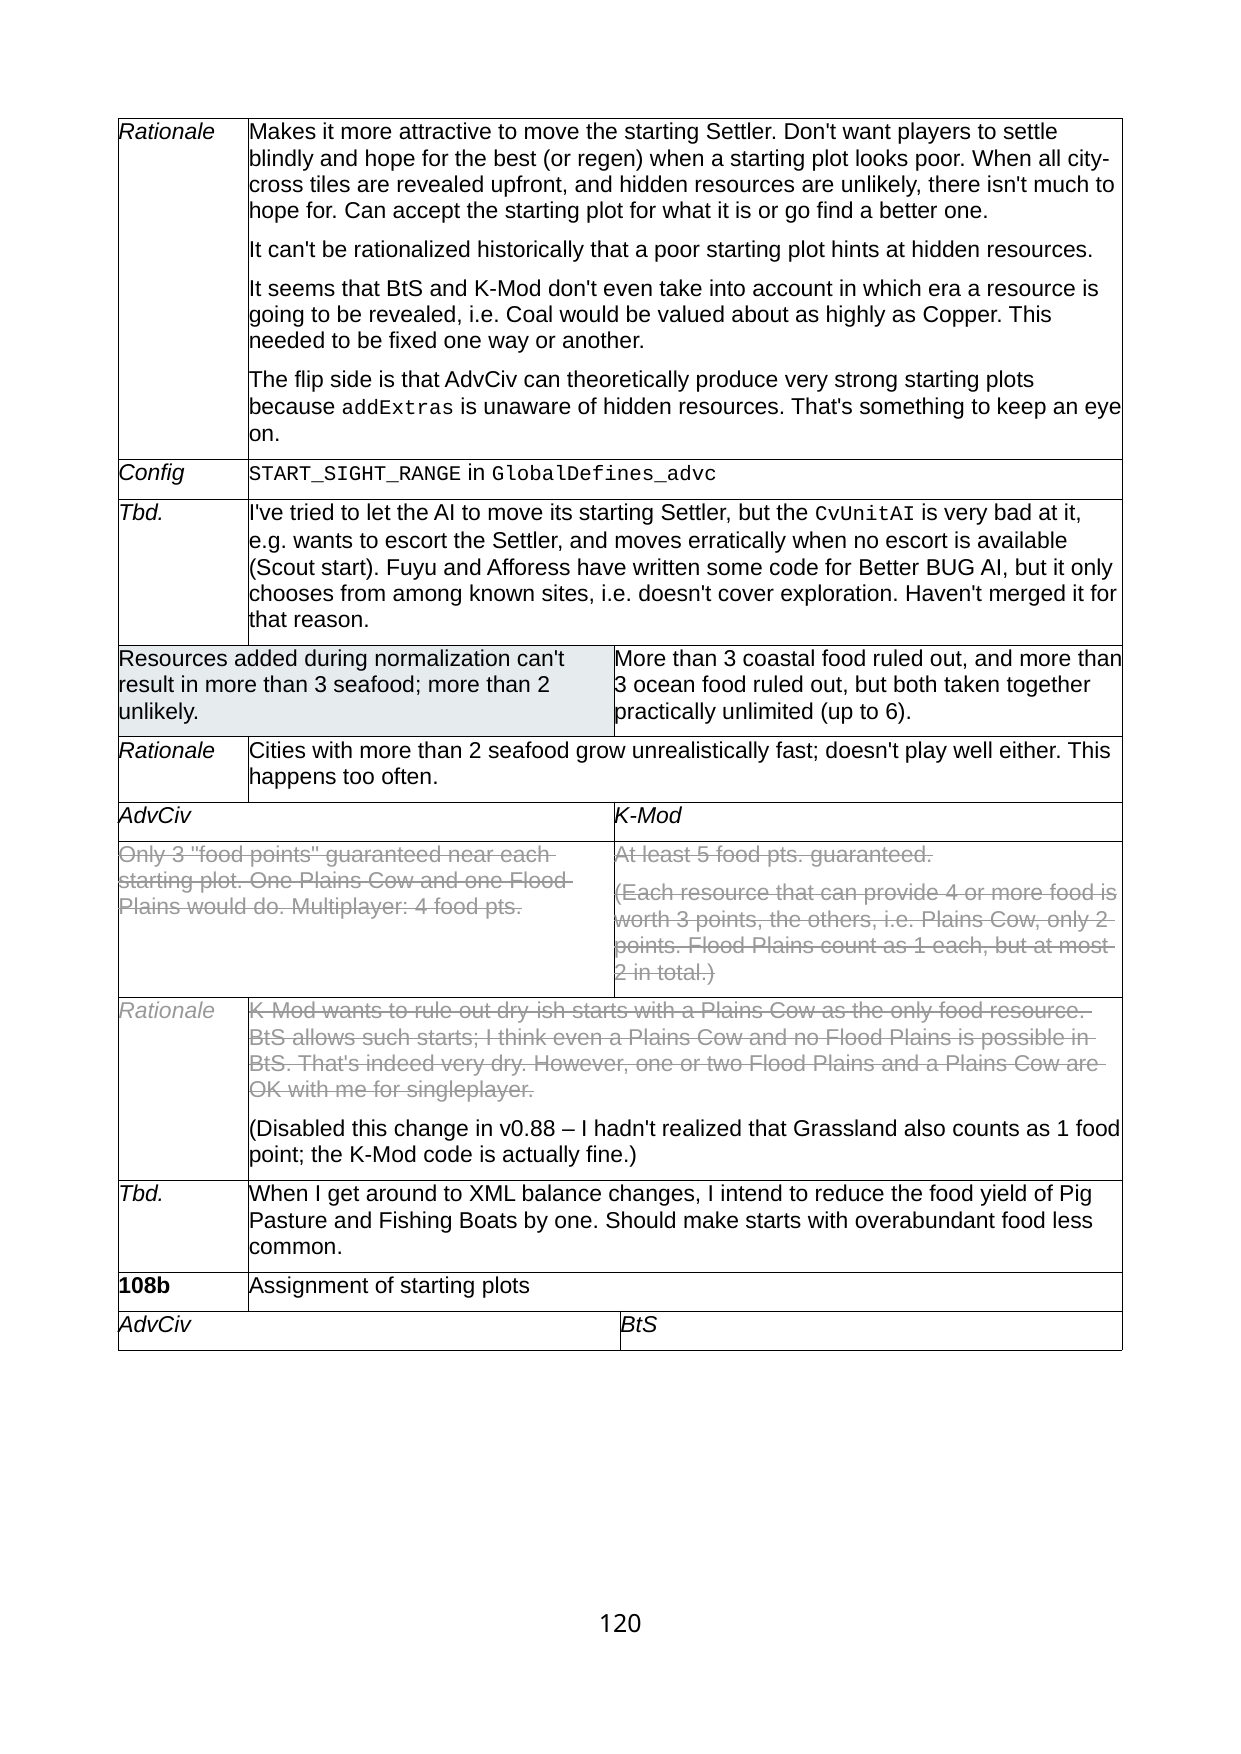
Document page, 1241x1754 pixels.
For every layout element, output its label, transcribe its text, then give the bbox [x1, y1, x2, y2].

table_cell Rationale [119, 998, 248, 1180]
table_cell Rationale [119, 119, 248, 459]
table_cell Cities with more than 2 seafood grow unrealistically fast; doesn't play well either. This happens too often. [249, 737, 1122, 802]
table_cell Resources added during normalization can't result in more than 3 seafood; more than 2 unlikely. [119, 646, 614, 736]
table_cell Tbd. [119, 1181, 248, 1272]
table_cell At least 5 food pts. guaranteed. (Each resource that can provide 4 or more food is worth 3 points, the others, i.e. Plains Cow, only 2 points. Flood Plains count as 1 each, but at most 2 in total.) [615, 842, 1122, 997]
table_cell 108b [119, 1273, 248, 1311]
table_cell Assignment of starting plots [249, 1273, 1122, 1311]
table_cell Makes it more attractive to move the starting Settler. Don't want players to settle blindly and hope for the best (or regen) when a starting plot looks poor. When all city-cross tiles are revealed upfront, and hidden resources are unlikely, there isn't much to hope for. Can accept the starting plot for what it is or go find a better one. It can't be rationalized historically that a poor starting plot hints at hidden resources. It seems that BtS and K-Mod don't even take into account in which era a resource is going to be revealed, i.e. Coal would be valued about as highly as Copper. This needed to be fixed one way or another. The flip side is that AdvCiv can theoretically produce very strong starting plots because addExtras is unaware of hidden resources. That's something to keep an eye on. [249, 119, 1122, 459]
table_cell Config [119, 460, 248, 499]
table_cell K-Mod wants to rule out dry-ish starts with a Plains Cow as the only food resource. BtS allows such starts; I think even a Plains Cow and no Flood Plains is possible in BtS. That's indeed very dry. However, one or two Flood Plains and a Plains Cow are OK with me for singleplayer. (Disabled this change in v0.88 – I hadn't realized that Grassland also counts as 1 food point; the K-Mod code is actually fine.) [249, 998, 1122, 1180]
table_cell I've tried to let the AI to move its starting Settler, but the CvUnitAI is very bad at it, e.g. wants to escort the Settler, and moves erratically when no escort is available (Scout start). Fuyu and Afforess have written some code for Better BUG AI, but it only chooses from among known sites, i.e. doesn't cover exploration. Haven't merged it for that reason. [249, 500, 1122, 645]
table_cell BtS [621, 1312, 1122, 1349]
table_cell Rationale [119, 737, 248, 802]
table_cell AdvCiv [119, 1312, 620, 1349]
table_cell START_SIGHT_RANGE in GlobalDefines_advc [249, 460, 1122, 499]
table_cell Tbd. [119, 500, 248, 645]
table_cell More than 3 coastal food ruled out, and more than 3 ocean food ruled out, but both taken together practically unlimited (up to 6). [615, 646, 1122, 736]
table_cell Only 3 "food points" guaranteed near each starting plot. One Plains Cow and one Flood Plains would do. Multiplayer: 4 food pts. [119, 842, 614, 997]
table_cell AdvCiv [119, 803, 614, 841]
table_cell K-Mod [615, 803, 1122, 841]
table_cell When I get around to XML balance changes, I intend to reduce the food yield of Pig Pasture and Fishing Boats by one. Should make starts with overabundant food less common. [249, 1181, 1122, 1272]
